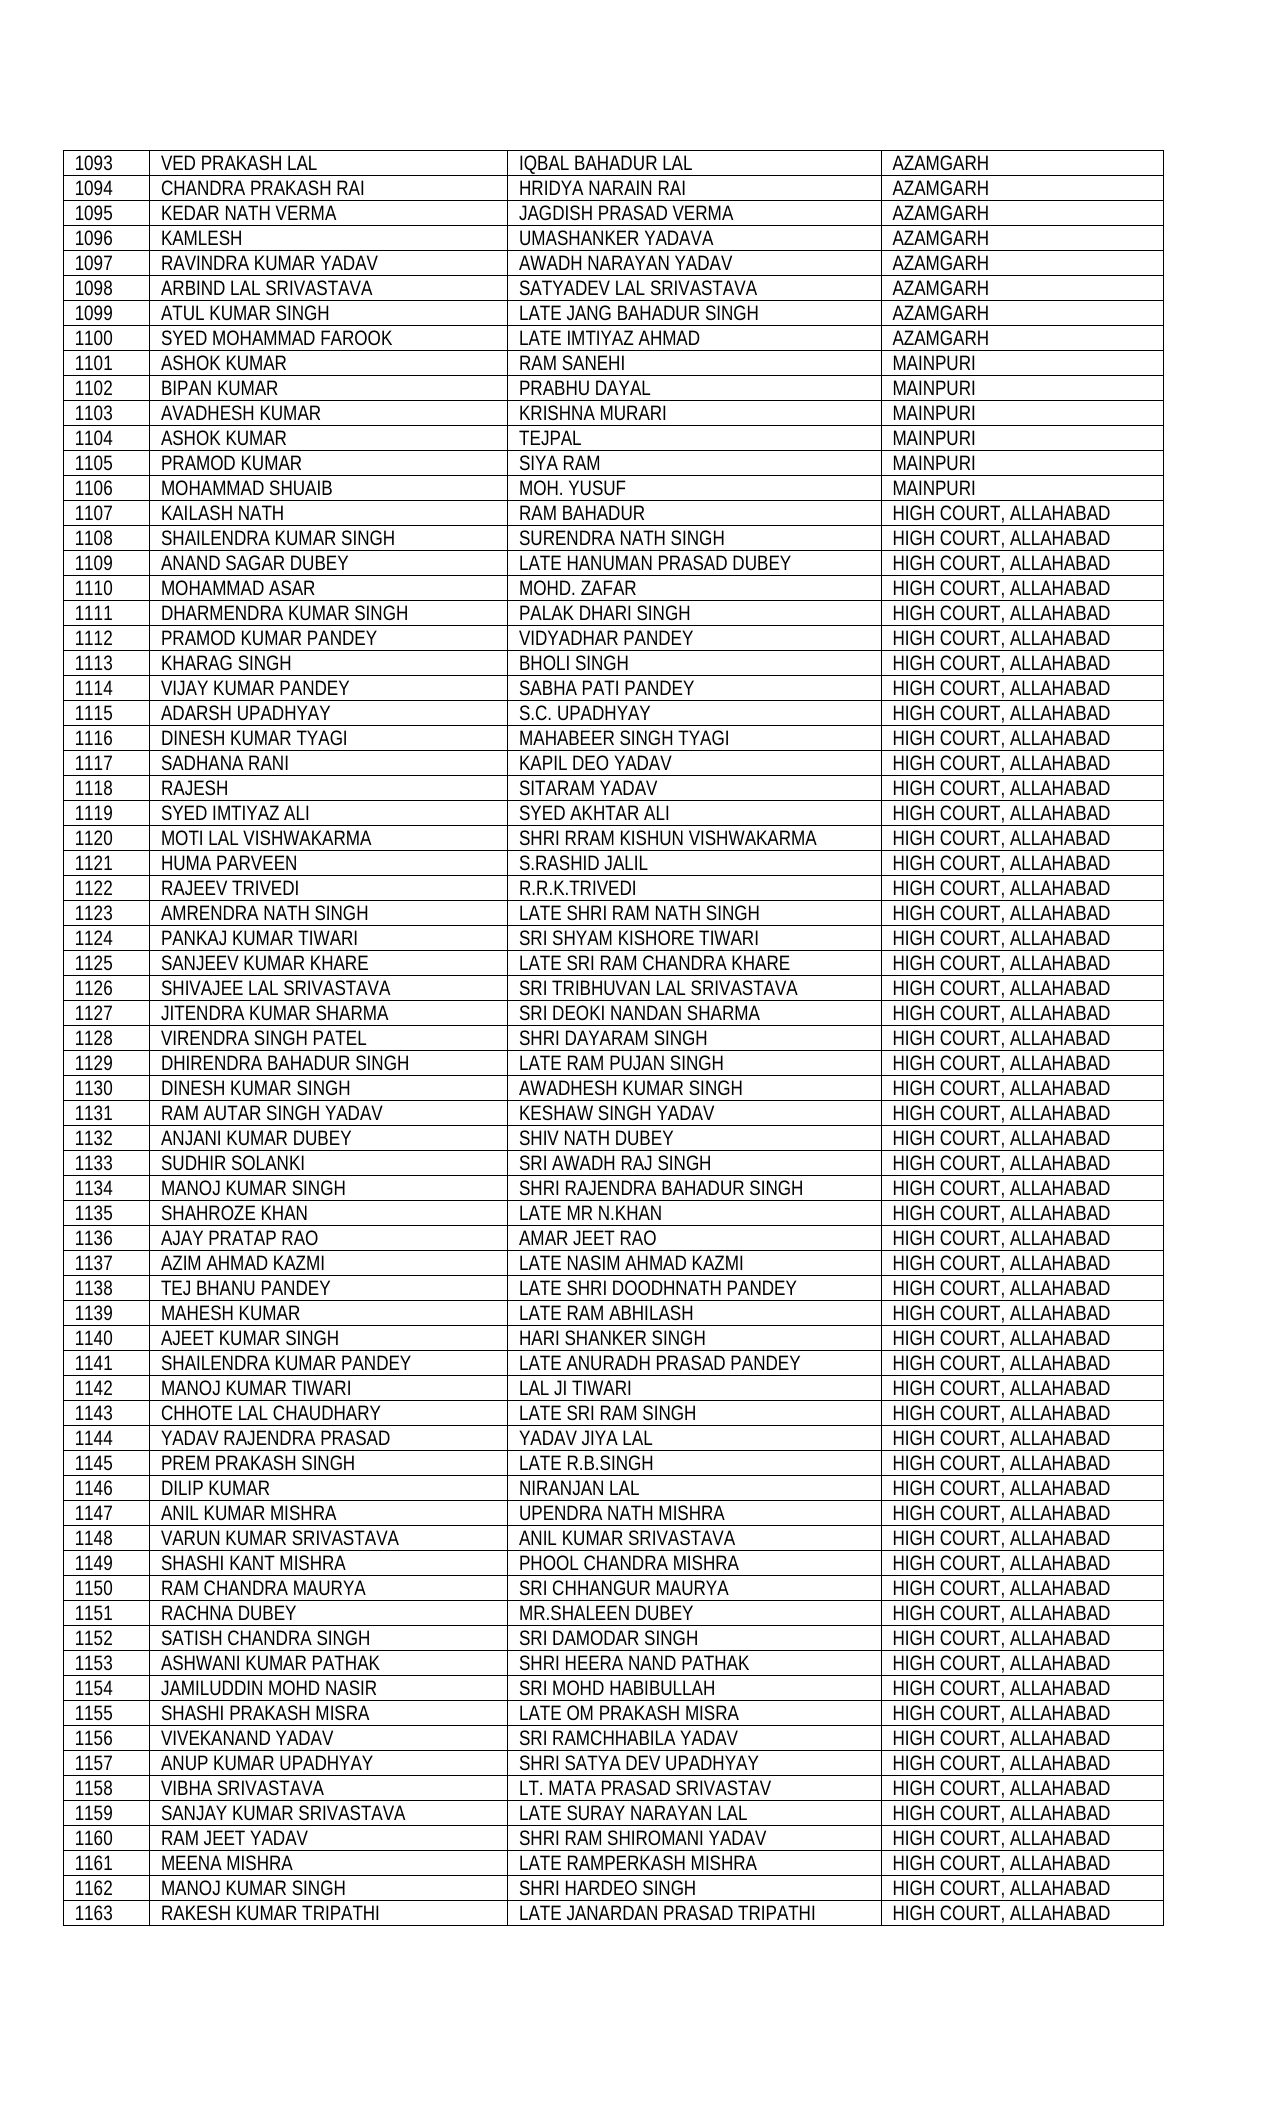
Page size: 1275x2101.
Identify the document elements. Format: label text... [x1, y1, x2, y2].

table_cell UPENDRA NATH MISHRA [508, 1501, 881, 1525]
table_cell HIGH COURT, ALLAHABAD [882, 1776, 1163, 1800]
table_cell 1108 [64, 526, 149, 550]
table_cell AMAR JEET RAO [508, 1226, 881, 1250]
table_cell 1143 [64, 1401, 149, 1425]
table_cell SHRI HARDEO SINGH [508, 1876, 881, 1900]
table_cell NIRANJAN LAL [508, 1476, 881, 1500]
table_cell SHIV NATH DUBEY [508, 1126, 881, 1150]
table_cell 1141 [64, 1351, 149, 1375]
table_cell 1139 [64, 1301, 149, 1325]
table_cell LATE SHRI RAM NATH SINGH [508, 901, 881, 925]
table_cell 1117 [64, 751, 149, 775]
table_cell PRAMOD KUMAR [150, 451, 507, 475]
table_cell HIGH COURT, ALLAHABAD [882, 501, 1163, 525]
table_cell HIGH COURT, ALLAHABAD [882, 576, 1163, 600]
table_cell HIGH COURT, ALLAHABAD [882, 1226, 1163, 1250]
table_cell SHIVAJEE LAL SRIVASTAVA [150, 976, 507, 1000]
table_cell SRI DAMODAR SINGH [508, 1626, 881, 1650]
table_cell ANIL KUMAR MISHRA [150, 1501, 507, 1525]
table_cell ASHWANI KUMAR PATHAK [150, 1651, 507, 1675]
table_cell VED PRAKASH LAL [150, 151, 507, 175]
table_cell AWADH NARAYAN YADAV [508, 251, 881, 275]
table_cell MAINPURI [882, 476, 1163, 500]
table_cell HIGH COURT, ALLAHABAD [882, 1326, 1163, 1350]
table_cell 1132 [64, 1126, 149, 1150]
table_cell MANOJ KUMAR SINGH [150, 1176, 507, 1200]
table_cell 1102 [64, 376, 149, 400]
table_cell HIGH COURT, ALLAHABAD [882, 1376, 1163, 1400]
table_cell RAM BAHADUR [508, 501, 881, 525]
table_cell HIGH COURT, ALLAHABAD [882, 1351, 1163, 1375]
table_cell 1136 [64, 1226, 149, 1250]
table_cell KRISHNA MURARI [508, 401, 881, 425]
table_cell DHARMENDRA KUMAR SINGH [150, 601, 507, 625]
table_cell HIGH COURT, ALLAHABAD [882, 1301, 1163, 1325]
table_cell MEENA MISHRA [150, 1851, 507, 1875]
table_cell HRIDYA NARAIN RAI [508, 176, 881, 200]
table_cell R.R.K.TRIVEDI [508, 876, 881, 900]
table_cell LATE MR N.KHAN [508, 1201, 881, 1225]
table_cell AZIM AHMAD KAZMI [150, 1251, 507, 1275]
table_cell 1140 [64, 1326, 149, 1350]
table_cell AZAMGARH [882, 176, 1163, 200]
table_cell HIGH COURT, ALLAHABAD [882, 951, 1163, 975]
table_cell 1094 [64, 176, 149, 200]
table_cell 1159 [64, 1801, 149, 1825]
table_cell YADAV JIYA LAL [508, 1426, 881, 1450]
table_cell MOHAMMAD ASAR [150, 576, 507, 600]
table_cell 1130 [64, 1076, 149, 1100]
table_cell PREM PRAKASH SINGH [150, 1451, 507, 1475]
table_cell AZAMGARH [882, 326, 1163, 350]
table_cell VIVEKANAND YADAV [150, 1726, 507, 1750]
table_cell LATE OM PRAKASH MISRA [508, 1701, 881, 1725]
table_cell SHRI SATYA DEV UPADHYAY [508, 1751, 881, 1775]
table_cell SRI TRIBHUVAN LAL SRIVASTAVA [508, 976, 881, 1000]
table_cell RAKESH KUMAR TRIPATHI [150, 1901, 507, 1925]
table_cell HIGH COURT, ALLAHABAD [882, 1001, 1163, 1025]
table_cell HIGH COURT, ALLAHABAD [882, 976, 1163, 1000]
table_cell SANJAY KUMAR SRIVASTAVA [150, 1801, 507, 1825]
table_cell 1096 [64, 226, 149, 250]
table_cell 1106 [64, 476, 149, 500]
table_cell S.RASHID JALIL [508, 851, 881, 875]
table_cell LATE HANUMAN PRASAD DUBEY [508, 551, 881, 575]
table_cell HIGH COURT, ALLAHABAD [882, 1576, 1163, 1600]
table_cell 1161 [64, 1851, 149, 1875]
table_cell KHARAG SINGH [150, 651, 507, 675]
table_cell LATE RAMPERKASH MISHRA [508, 1851, 881, 1875]
table_cell SRI MOHD HABIBULLAH [508, 1676, 881, 1700]
table_cell 1162 [64, 1876, 149, 1900]
table_cell HIGH COURT, ALLAHABAD [882, 1251, 1163, 1275]
table_cell HIGH COURT, ALLAHABAD [882, 551, 1163, 575]
table_cell HIGH COURT, ALLAHABAD [882, 1276, 1163, 1300]
table_cell 1098 [64, 276, 149, 300]
table_cell RAM CHANDRA MAURYA [150, 1576, 507, 1600]
table_cell MAINPURI [882, 376, 1163, 400]
table_cell VARUN KUMAR SRIVASTAVA [150, 1526, 507, 1550]
table_cell 1152 [64, 1626, 149, 1650]
table_cell LT. MATA PRASAD SRIVASTAV [508, 1776, 881, 1800]
table_cell ANJANI KUMAR DUBEY [150, 1126, 507, 1150]
table_cell 1163 [64, 1901, 149, 1925]
table_cell 1133 [64, 1151, 149, 1175]
table_cell HIGH COURT, ALLAHABAD [882, 751, 1163, 775]
table_cell LAL JI TIWARI [508, 1376, 881, 1400]
table_cell HIGH COURT, ALLAHABAD [882, 651, 1163, 675]
table_cell 1123 [64, 901, 149, 925]
table_cell 1127 [64, 1001, 149, 1025]
table_cell HIGH COURT, ALLAHABAD [882, 1526, 1163, 1550]
table_cell 1145 [64, 1451, 149, 1475]
table_cell MAHABEER SINGH TYAGI [508, 726, 881, 750]
table_cell SRI SHYAM KISHORE TIWARI [508, 926, 881, 950]
table_cell MAHESH KUMAR [150, 1301, 507, 1325]
table_cell 1124 [64, 926, 149, 950]
table_cell SRI CHHANGUR MAURYA [508, 1576, 881, 1600]
table_cell HIGH COURT, ALLAHABAD [882, 1501, 1163, 1525]
table_cell HIGH COURT, ALLAHABAD [882, 526, 1163, 550]
table_cell JAGDISH PRASAD VERMA [508, 201, 881, 225]
table_cell JITENDRA KUMAR SHARMA [150, 1001, 507, 1025]
table_cell RAM SANEHI [508, 351, 881, 375]
table_cell HIGH COURT, ALLAHABAD [882, 926, 1163, 950]
table_cell TEJ BHANU PANDEY [150, 1276, 507, 1300]
table_cell HIGH COURT, ALLAHABAD [882, 726, 1163, 750]
table_cell SANJEEV KUMAR KHARE [150, 951, 507, 975]
table_cell AZAMGARH [882, 201, 1163, 225]
table_cell SABHA PATI PANDEY [508, 676, 881, 700]
table_cell SHRI DAYARAM SINGH [508, 1026, 881, 1050]
table_cell 1147 [64, 1501, 149, 1525]
table_cell MAINPURI [882, 351, 1163, 375]
table_cell RAVINDRA KUMAR YADAV [150, 251, 507, 275]
table_cell HIGH COURT, ALLAHABAD [882, 626, 1163, 650]
table_cell HIGH COURT, ALLAHABAD [882, 1726, 1163, 1750]
table_cell AZAMGARH [882, 301, 1163, 325]
table_cell RAM AUTAR SINGH YADAV [150, 1101, 507, 1125]
table_cell 1148 [64, 1526, 149, 1550]
table_cell 1115 [64, 701, 149, 725]
table_cell DINESH KUMAR SINGH [150, 1076, 507, 1100]
table_cell SHAILENDRA KUMAR SINGH [150, 526, 507, 550]
table_cell PHOOL CHANDRA MISHRA [508, 1551, 881, 1575]
table_cell HIGH COURT, ALLAHABAD [882, 1201, 1163, 1225]
table_cell AZAMGARH [882, 151, 1163, 175]
table_cell 1150 [64, 1576, 149, 1600]
table_cell HIGH COURT, ALLAHABAD [882, 1401, 1163, 1425]
table_cell AZAMGARH [882, 276, 1163, 300]
table_cell S.C. UPADHYAY [508, 701, 881, 725]
table_cell 1134 [64, 1176, 149, 1200]
table_cell YADAV RAJENDRA PRASAD [150, 1426, 507, 1450]
table_cell 1111 [64, 601, 149, 625]
table_cell HIGH COURT, ALLAHABAD [882, 1076, 1163, 1100]
table_cell SATYADEV LAL SRIVASTAVA [508, 276, 881, 300]
table_cell MAINPURI [882, 426, 1163, 450]
table_cell 1099 [64, 301, 149, 325]
table_cell HIGH COURT, ALLAHABAD [882, 1676, 1163, 1700]
table_cell CHHOTE LAL CHAUDHARY [150, 1401, 507, 1425]
table_cell SHAHROZE KHAN [150, 1201, 507, 1225]
table_cell SHRI HEERA NAND PATHAK [508, 1651, 881, 1675]
table_cell AWADHESH KUMAR SINGH [508, 1076, 881, 1100]
table_cell LATE RAM ABHILASH [508, 1301, 881, 1325]
table_cell SHRI RAM SHIROMANI YADAV [508, 1826, 881, 1850]
table_cell PALAK DHARI SINGH [508, 601, 881, 625]
table_cell ANIL KUMAR SRIVASTAVA [508, 1526, 881, 1550]
table_cell 1101 [64, 351, 149, 375]
table_cell 1154 [64, 1676, 149, 1700]
table_cell VIBHA SRIVASTAVA [150, 1776, 507, 1800]
table_cell 1131 [64, 1101, 149, 1125]
table_cell SRI AWADH RAJ SINGH [508, 1151, 881, 1175]
table_cell HARI SHANKER SINGH [508, 1326, 881, 1350]
table_cell SATISH CHANDRA SINGH [150, 1626, 507, 1650]
table_cell SRI RAMCHHABILA YADAV [508, 1726, 881, 1750]
table_cell HIGH COURT, ALLAHABAD [882, 1851, 1163, 1875]
table_cell 1160 [64, 1826, 149, 1850]
table_cell SHASHI KANT MISHRA [150, 1551, 507, 1575]
table_cell 1137 [64, 1251, 149, 1275]
table_cell SHRI RRAM KISHUN VISHWAKARMA [508, 826, 881, 850]
table_cell HIGH COURT, ALLAHABAD [882, 1651, 1163, 1675]
table_cell HIGH COURT, ALLAHABAD [882, 1126, 1163, 1150]
table_cell SADHANA RANI [150, 751, 507, 775]
table_cell 1144 [64, 1426, 149, 1450]
table_cell AMRENDRA NATH SINGH [150, 901, 507, 925]
table_cell 1128 [64, 1026, 149, 1050]
table_cell LATE SRI RAM SINGH [508, 1401, 881, 1425]
table_cell 1138 [64, 1276, 149, 1300]
table_cell LATE SHRI DOODHNATH PANDEY [508, 1276, 881, 1300]
table_cell MANOJ KUMAR TIWARI [150, 1376, 507, 1400]
table_cell SUDHIR SOLANKI [150, 1151, 507, 1175]
table_cell KAPIL DEO YADAV [508, 751, 881, 775]
table_cell PRABHU DAYAL [508, 376, 881, 400]
table_cell ASHOK KUMAR [150, 351, 507, 375]
table_cell HIGH COURT, ALLAHABAD [882, 1901, 1163, 1925]
table_cell HIGH COURT, ALLAHABAD [882, 1451, 1163, 1475]
table_cell JAMILUDDIN MOHD NASIR [150, 1676, 507, 1700]
table_cell HIGH COURT, ALLAHABAD [882, 1051, 1163, 1075]
table_cell 1114 [64, 676, 149, 700]
table_cell SYED AKHTAR ALI [508, 801, 881, 825]
table_cell HIGH COURT, ALLAHABAD [882, 1151, 1163, 1175]
table_cell 1157 [64, 1751, 149, 1775]
table_cell 1097 [64, 251, 149, 275]
table_cell MOHD. ZAFAR [508, 576, 881, 600]
table_cell KEDAR NATH VERMA [150, 201, 507, 225]
table_cell HIGH COURT, ALLAHABAD [882, 701, 1163, 725]
table_cell 1158 [64, 1776, 149, 1800]
table_cell LATE IMTIYAZ AHMAD [508, 326, 881, 350]
table_cell 1149 [64, 1551, 149, 1575]
table_cell HIGH COURT, ALLAHABAD [882, 1551, 1163, 1575]
table_cell VIRENDRA SINGH PATEL [150, 1026, 507, 1050]
table_cell AJEET KUMAR SINGH [150, 1326, 507, 1350]
table_cell 1129 [64, 1051, 149, 1075]
table_cell 1122 [64, 876, 149, 900]
table_cell HIGH COURT, ALLAHABAD [882, 1101, 1163, 1125]
table_cell HIGH COURT, ALLAHABAD [882, 801, 1163, 825]
table_cell 1156 [64, 1726, 149, 1750]
table_cell 1109 [64, 551, 149, 575]
table_cell RAJESH [150, 776, 507, 800]
table_cell ATUL KUMAR SINGH [150, 301, 507, 325]
table_cell VIDYADHAR PANDEY [508, 626, 881, 650]
table_cell AJAY PRATAP RAO [150, 1226, 507, 1250]
table_cell 1095 [64, 201, 149, 225]
table_cell PANKAJ KUMAR TIWARI [150, 926, 507, 950]
table_cell HIGH COURT, ALLAHABAD [882, 1626, 1163, 1650]
table_cell TEJPAL [508, 426, 881, 450]
table_cell SURENDRA NATH SINGH [508, 526, 881, 550]
table_cell SYED IMTIYAZ ALI [150, 801, 507, 825]
table_cell LATE ANURADH PRASAD PANDEY [508, 1351, 881, 1375]
table_cell MR.SHALEEN DUBEY [508, 1601, 881, 1625]
table_cell HIGH COURT, ALLAHABAD [882, 901, 1163, 925]
table_cell HIGH COURT, ALLAHABAD [882, 1801, 1163, 1825]
table_cell 1093 [64, 151, 149, 175]
table_cell 1100 [64, 326, 149, 350]
table_cell HIGH COURT, ALLAHABAD [882, 1426, 1163, 1450]
table_cell 1125 [64, 951, 149, 975]
table_cell LATE JANARDAN PRASAD TRIPATHI [508, 1901, 881, 1925]
table_cell RAM JEET YADAV [150, 1826, 507, 1850]
table_cell HIGH COURT, ALLAHABAD [882, 1751, 1163, 1775]
table_cell SRI DEOKI NANDAN SHARMA [508, 1001, 881, 1025]
table_cell 1155 [64, 1701, 149, 1725]
table_cell ADARSH UPADHYAY [150, 701, 507, 725]
table_cell SITARAM YADAV [508, 776, 881, 800]
table_cell HIGH COURT, ALLAHABAD [882, 1601, 1163, 1625]
table_cell HIGH COURT, ALLAHABAD [882, 851, 1163, 875]
table_cell 1107 [64, 501, 149, 525]
table_cell 1142 [64, 1376, 149, 1400]
table_cell VIJAY KUMAR PANDEY [150, 676, 507, 700]
table_cell MOH. YUSUF [508, 476, 881, 500]
table_cell KESHAW SINGH YADAV [508, 1101, 881, 1125]
table_cell AZAMGARH [882, 251, 1163, 275]
table_cell 1146 [64, 1476, 149, 1500]
table_cell HIGH COURT, ALLAHABAD [882, 601, 1163, 625]
table_cell ANUP KUMAR UPADHYAY [150, 1751, 507, 1775]
table_cell 1112 [64, 626, 149, 650]
table_cell 1135 [64, 1201, 149, 1225]
table_cell 1126 [64, 976, 149, 1000]
table_cell MOTI LAL VISHWAKARMA [150, 826, 507, 850]
table_cell LATE R.B.SINGH [508, 1451, 881, 1475]
table_cell SYED MOHAMMAD FAROOK [150, 326, 507, 350]
table_cell 1120 [64, 826, 149, 850]
table_cell DILIP KUMAR [150, 1476, 507, 1500]
table_cell RACHNA DUBEY [150, 1601, 507, 1625]
table_cell DHIRENDRA BAHADUR SINGH [150, 1051, 507, 1075]
table_cell 1116 [64, 726, 149, 750]
table_cell MANOJ KUMAR SINGH [150, 1876, 507, 1900]
table_cell LATE NASIM AHMAD KAZMI [508, 1251, 881, 1275]
table_cell MAINPURI [882, 401, 1163, 425]
table_cell KAILASH NATH [150, 501, 507, 525]
table_cell 1153 [64, 1651, 149, 1675]
table_cell ARBIND LAL SRIVASTAVA [150, 276, 507, 300]
table_cell HIGH COURT, ALLAHABAD [882, 1826, 1163, 1850]
table_cell SHASHI PRAKASH MISRA [150, 1701, 507, 1725]
table_cell HIGH COURT, ALLAHABAD [882, 1476, 1163, 1500]
table_cell KAMLESH [150, 226, 507, 250]
table_cell CHANDRA PRAKASH RAI [150, 176, 507, 200]
table_cell LATE SURAY NARAYAN LAL [508, 1801, 881, 1825]
table_cell AVADHESH KUMAR [150, 401, 507, 425]
table_cell SHRI RAJENDRA BAHADUR SINGH [508, 1176, 881, 1200]
table_cell HIGH COURT, ALLAHABAD [882, 826, 1163, 850]
table_cell 1110 [64, 576, 149, 600]
table_cell HUMA PARVEEN [150, 851, 507, 875]
table_cell RAJEEV TRIVEDI [150, 876, 507, 900]
table_cell ANAND SAGAR DUBEY [150, 551, 507, 575]
table_cell SIYA RAM [508, 451, 881, 475]
table_cell UMASHANKER YADAVA [508, 226, 881, 250]
table_cell HIGH COURT, ALLAHABAD [882, 1701, 1163, 1725]
table_cell 1104 [64, 426, 149, 450]
table_cell DINESH KUMAR TYAGI [150, 726, 507, 750]
table_cell MAINPURI [882, 451, 1163, 475]
table_cell 1113 [64, 651, 149, 675]
table_cell HIGH COURT, ALLAHABAD [882, 676, 1163, 700]
table_cell 1151 [64, 1601, 149, 1625]
table_cell SHAILENDRA KUMAR PANDEY [150, 1351, 507, 1375]
table_cell HIGH COURT, ALLAHABAD [882, 776, 1163, 800]
table_cell LATE JANG BAHADUR SINGH [508, 301, 881, 325]
table_cell HIGH COURT, ALLAHABAD [882, 1026, 1163, 1050]
table_cell 1119 [64, 801, 149, 825]
table_cell LATE SRI RAM CHANDRA KHARE [508, 951, 881, 975]
table_cell IQBAL BAHADUR LAL [508, 151, 881, 175]
table_cell AZAMGARH [882, 226, 1163, 250]
table_cell HIGH COURT, ALLAHABAD [882, 1876, 1163, 1900]
table_cell 1105 [64, 451, 149, 475]
table_cell ASHOK KUMAR [150, 426, 507, 450]
table_cell HIGH COURT, ALLAHABAD [882, 1176, 1163, 1200]
table_cell BHOLI SINGH [508, 651, 881, 675]
table_cell PRAMOD KUMAR PANDEY [150, 626, 507, 650]
table_cell MOHAMMAD SHUAIB [150, 476, 507, 500]
table_cell 1118 [64, 776, 149, 800]
table_cell 1121 [64, 851, 149, 875]
table_cell 1103 [64, 401, 149, 425]
table_cell BIPAN KUMAR [150, 376, 507, 400]
table_cell HIGH COURT, ALLAHABAD [882, 876, 1163, 900]
table_cell LATE RAM PUJAN SINGH [508, 1051, 881, 1075]
